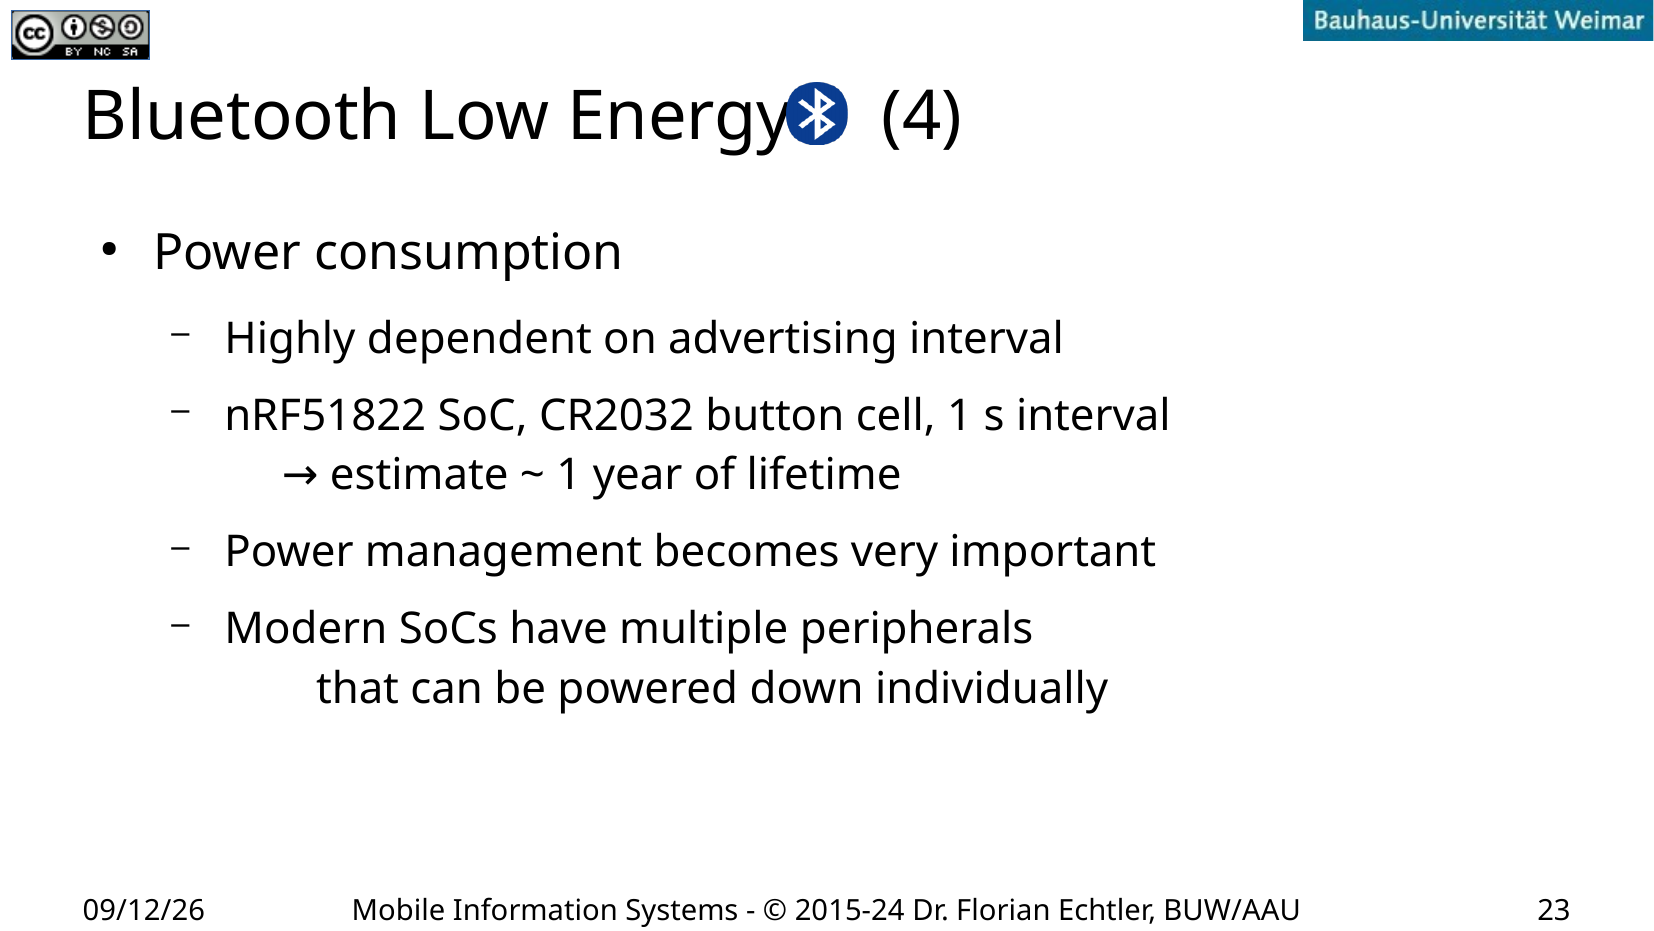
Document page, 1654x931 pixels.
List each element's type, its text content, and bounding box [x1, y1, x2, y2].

picture [1630, 37, 1642, 41]
picture [786, 82, 851, 145]
picture [12, 11, 149, 59]
picture [1554, 8, 1644, 32]
picture [1313, 8, 1548, 31]
title Bluetooth Low Energy (4) [82, 35, 1571, 191]
list Power consumption Highly dependent on advertising interval nRF51822 SoC, CR2032 button cell, 1 s interval → estimate ~ 1 year of lifetime Power management becomes very important Modern SoCs have multiple peripherals that can be powered down individually [82, 215, 1571, 860]
